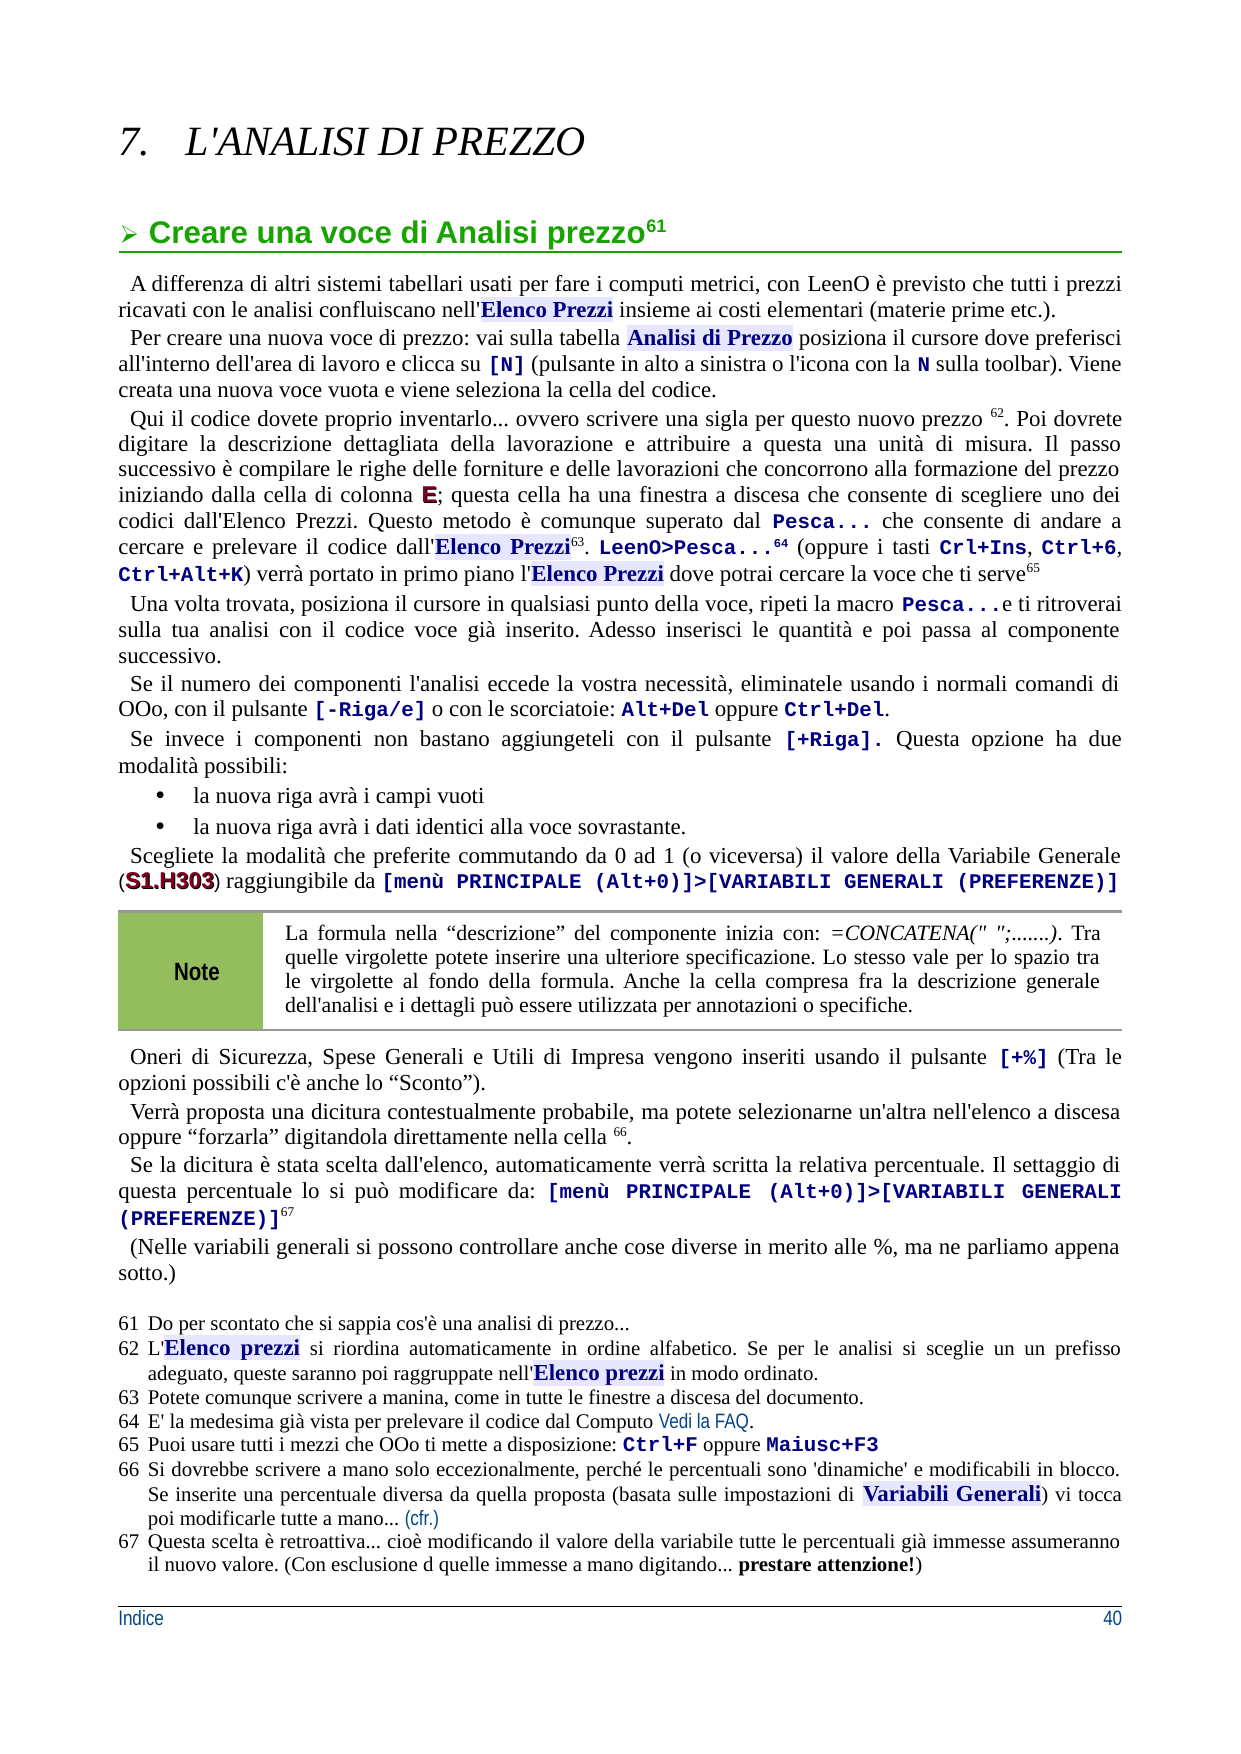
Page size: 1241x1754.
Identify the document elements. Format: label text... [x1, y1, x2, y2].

list la nuova riga avrà i dati identici alla voce sovrastante. [156, 812, 1122, 840]
table_header La formula nella “descrizione” del componente inizia con: =CONCATENA(" ";.......). Tra quelle virgolette potete inserire una ulteriore specificazione. Lo stesso vale per lo spazio tra le virgolette al fondo della formula. Anche la cella compresa fra la descrizione generale dell'analisi e i dettagli può essere utilizzata per annotazioni o specifiche. [264, 913, 1122, 1029]
text Se la dicitura è stata scelta dall'elenco, automaticamente verrà scritta la relativa percentuale. Il settaggio di questa percentuale lo si può modificare da: [menù PRINCIPALE (Alt+0)]>[VARIABILI GENERALI (PREFERENZE)] [118, 1152, 1122, 1231]
text Questa scelta è retroattiva... cioè modificando il valore della variabile tutte le percentuali già immesse assumeranno il nuovo valore. (Con esclusione d quelle immesse a mano digitando... prestare attenzione!) [118, 1530, 1122, 1576]
text Se il numero dei componenti l'analisi eccede la vostra necessità, eliminatele usando i normali comandi di OOo, con il pulsante [-Riga/e] o con le scorciatoie: Alt+Del oppure Ctrl+Del. [118, 671, 1122, 723]
text Puoi usare tutti i mezzi che OOo ti mette a disposizione: Ctrl+F oppure Maiusc+F3 [118, 1433, 1122, 1457]
text Oneri di Sicurezza, Spese Generali e Utili di Impresa vengono inseriti usando il pulsante [+%] (Tra le opzioni possibili c'è anche lo “Sconto”). [118, 1044, 1122, 1096]
text Scegliete la modalità che preferite commutando da 0 ad 1 (o viceversa) il valore della Variabile Generale (S1.H303) raggiungibile da [menù PRINCIPALE (Alt+0)]>[VARIABILI GENERALI (PREFERENZE)] [118, 843, 1122, 895]
text L'Elenco prezzi si riordina automaticamente in ordine alfabetico. Se per le analisi si sceglie un un prefisso adeguato, queste saranno poi raggruppate nell'Elenco prezzi in modo ordinato. [118, 1335, 1122, 1386]
text (Nelle variabili generali si possono controllare anche cose diverse in merito alle %, ma ne parliamo appena sotto.) [118, 1234, 1122, 1285]
text A differenza di altri sistemi tabellari usati per fare i computi metrici, con LeenO è previsto che tutti i prezzi ricavati con le analisi confluiscano nell'Elenco Prezzi insieme ai costi elementari (materie prime etc.). [118, 271, 1122, 322]
text Una volta trovata, posiziona il cursore in qualsiasi punto della voce, ripeti la macro Pesca...e ti ritroverai sulla tua analisi con il codice voce già inserito. Adesso inserisci le quantità e poi passa al componente successivo. [118, 591, 1122, 668]
list Do per scontato che si sappia cos'è una analisi di prezzo... [118, 1312, 1122, 1335]
subtitle L'ANALISI DI PREZZO [118, 118, 1122, 164]
text Si dovrebbe scrivere a mano solo eccezionalmente, perché le percentuali sono 'dinamiche' e modificabili in blocco. Se inserite una percentuale diversa da quella proposta (basata sulle impostazioni di Variabili Generali) vi tocca poi modificarle tutte a mano... (cfr.) [118, 1457, 1122, 1530]
text Se invece i componenti non bastano aggiungeteli con il pulsante [+Riga]. Questa opzione ha due modalità possibili: [118, 726, 1122, 778]
subtitle Creare una voce di Analisi prezzo [119, 216, 1122, 251]
text Potete comunque scrivere a manina, come in tutte le finestre a discesa del documento. [118, 1386, 1122, 1409]
text E' la medesima già vista per prelevare il codice dal Computo Vedi la FAQ. [118, 1409, 1122, 1433]
text Verrà proposta una dicitura contestualmente probabile, ma potete selezionarne un'altra nell'elenco a discesa oppure “forzarla” digitandola direttamente nella cella . [118, 1099, 1122, 1149]
text Per creare una nuova voce di prezzo: vai sulla tabella Analisi di Prezzo posiziona il cursore dove preferisci all'interno dell'area di lavoro e clicca su [N] (pulsante in alto a sinistra o l'icona con la N sulla toolbar). Viene creata una nuova voce vuota e viene seleziona la cella del codice. [118, 325, 1122, 403]
table_header Note [118, 913, 263, 1029]
list la nuova riga avrà i campi vuoti [156, 781, 1122, 809]
text Qui il codice dovete proprio inventarlo... ovvero scrivere una sigla per questo nuovo prezzo . Poi dovrete digitare la descrizione dettagliata della lavorazione e attribuire a questa una unità di misura. Il passo successivo è compilare le righe delle forniture e delle lavorazioni che concorrono alla formazione del prezzo iniziando dalla cella di colonna E; questa cella ha una finestra a discesa che consente di scegliere uno dei codici dall'Elenco Prezzi. Questo metodo è comunque superato dal Pesca... che consente di andare a cercare e prelevare il codice dall'Elenco Prezzi. LeenO>Pesca... (oppure i tasti Crl+Ins, Ctrl+6, Ctrl+Alt+K) verrà portato in primo piano l'Elenco Prezzi dove potrai cercare la voce che ti serve [118, 406, 1122, 588]
